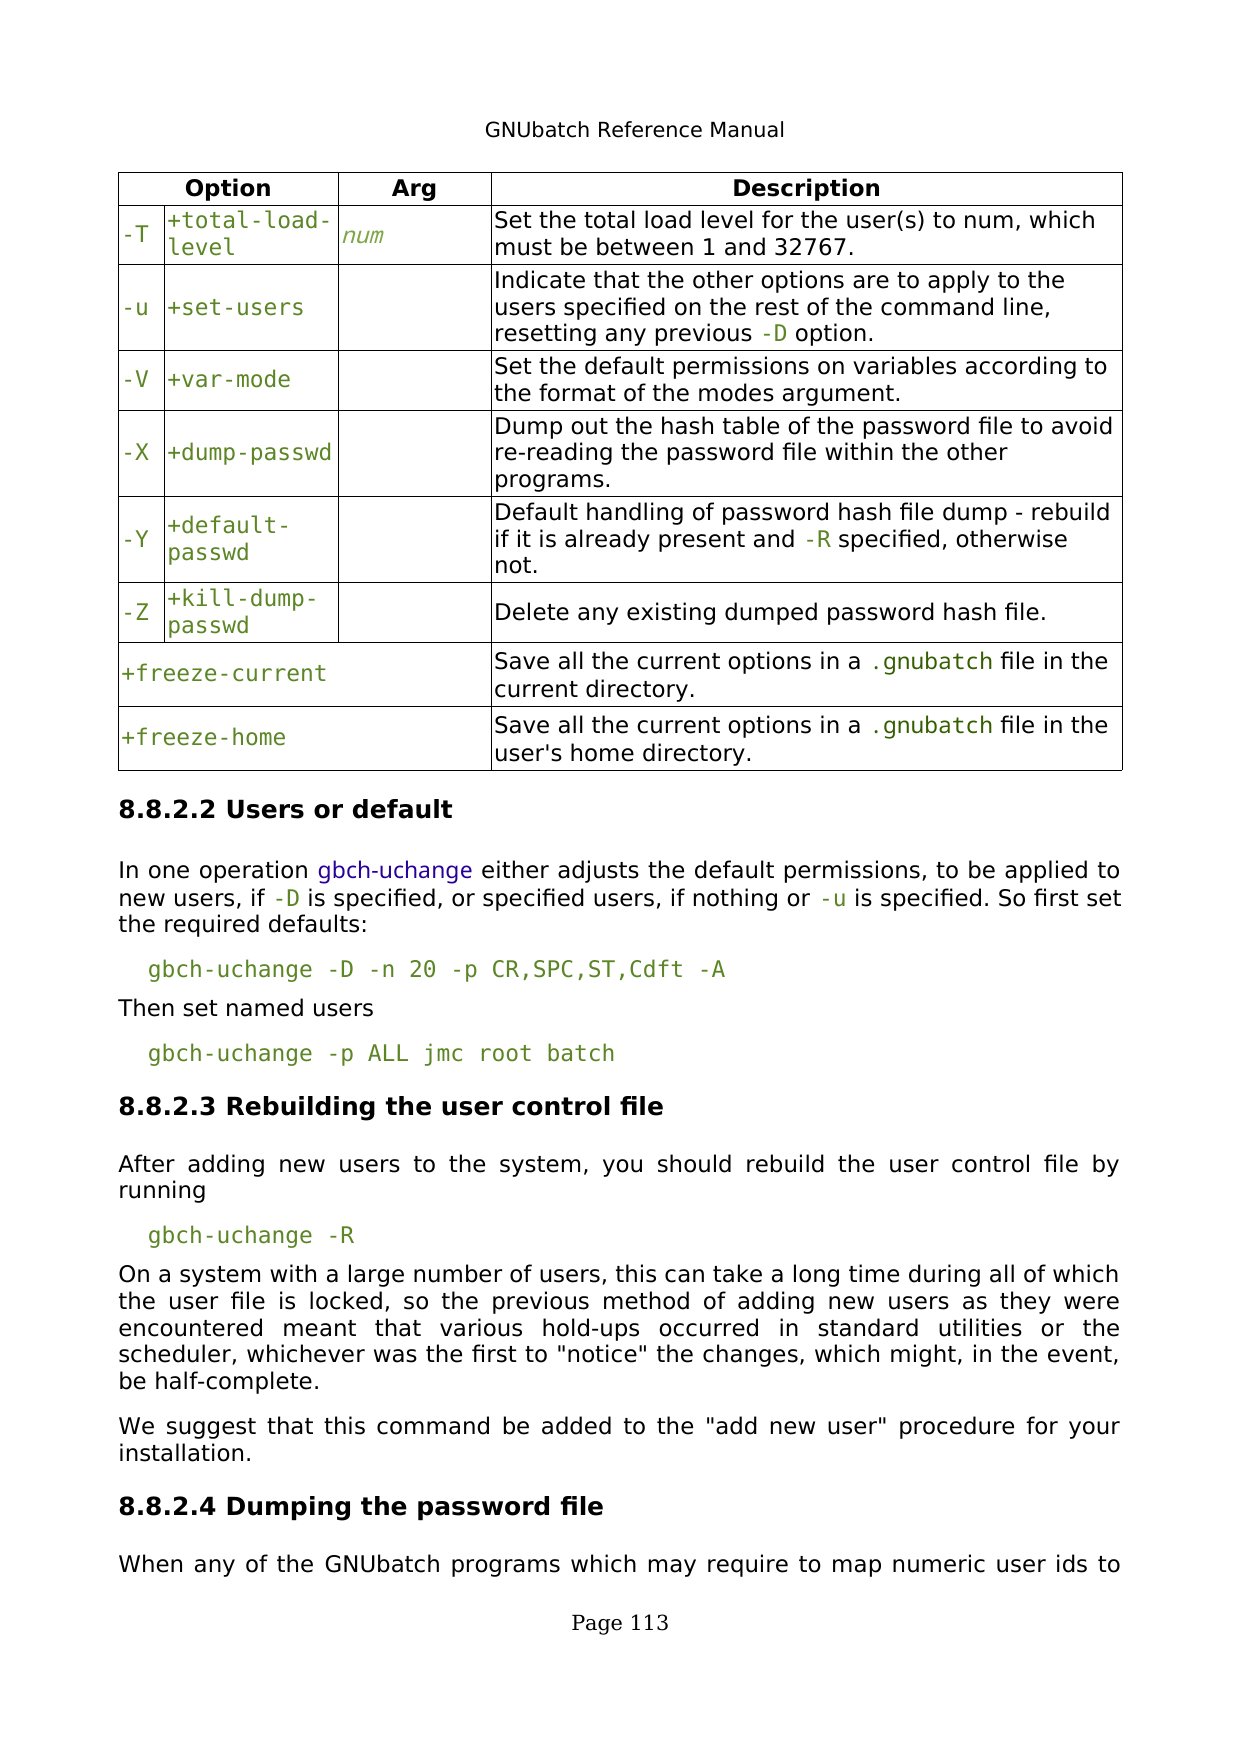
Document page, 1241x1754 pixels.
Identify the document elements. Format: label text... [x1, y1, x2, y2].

table_cell -Y [119, 497, 164, 582]
table_cell -T [119, 206, 164, 264]
subtitle Users or default [118, 795, 1122, 824]
table_cell Save all the current options in a .gnubatch file in the user's home directory. [492, 707, 1122, 770]
table_cell [339, 265, 491, 350]
table_header Description [492, 173, 1122, 205]
table_cell Default handling of password hash file dump - rebuild if it is already present and -R specified, otherwise not. [492, 497, 1122, 582]
table_header Arg [339, 173, 491, 205]
table_cell Save all the current options in a .gnubatch file in the current directory. [492, 643, 1122, 706]
text gbch-uchange -D -n 20 -p CR,SPC,ST,Cdft -A [148, 957, 1122, 983]
text gbch-uchange -R [148, 1223, 1122, 1249]
table_cell [339, 411, 491, 496]
table_cell +total-load-level [165, 206, 338, 264]
table_cell -V [119, 351, 164, 410]
table_cell Set the default permissions on variables according to the format of the modes argument. [492, 351, 1122, 410]
table_cell -u [119, 265, 164, 350]
table_cell Dump out the hash table of the password file to avoid re-reading the password file within the other programs. [492, 411, 1122, 496]
table_cell -Z [119, 583, 164, 642]
table_cell +var-mode [165, 351, 338, 410]
text Then set named users [118, 995, 1122, 1022]
table_cell Set the total load level for the user(s) to num, which must be between 1 and 32767. [492, 206, 1122, 264]
text We suggest that this command be added to the "add new user" procedure for your installation. [118, 1413, 1122, 1467]
subtitle Rebuilding the user control file [118, 1092, 1122, 1121]
text In one operation gbch-uchange either adjusts the default permissions, to be applied to new users, if -D is specified, or specified users, if nothing or -u is specified. So first set the required defaults: [118, 853, 1122, 938]
table_cell +default-passwd [165, 497, 338, 582]
table_cell +kill-dump-passwd [165, 583, 338, 642]
table_cell num [339, 206, 491, 264]
table_header Option [119, 173, 338, 205]
table_cell +set-users [165, 265, 338, 350]
table_cell Delete any existing dumped password hash file. [492, 583, 1122, 642]
text When any of the GNUbatch programs which may require to map numeric user ids to [118, 1551, 1122, 1577]
subtitle Dumping the password file [118, 1492, 1122, 1521]
text After adding new users to the system, you should rebuild the user control file by running [118, 1151, 1122, 1204]
table_cell [339, 351, 491, 410]
table_cell Indicate that the other options are to apply to the users specified on the rest of the command line, resetting any previous -D option. [492, 265, 1122, 350]
table_cell [339, 497, 491, 582]
text gbch-uchange -p ALL jmc root batch [148, 1040, 1122, 1067]
table_cell [339, 583, 491, 642]
table_cell +freeze-home [119, 707, 491, 770]
table_cell -X [119, 411, 164, 496]
text On a system with a large number of users, this can take a long time during all of which the user file is locked, so the previous method of adding new users as they were encountered meant that various hold-ups occurred in standard utilities or the scheduler, whichever was the first to "notice" the changes, which might, in the event, be half-complete. [118, 1261, 1122, 1395]
table_cell +freeze-current [119, 643, 491, 706]
table_cell +dump-passwd [165, 411, 338, 496]
